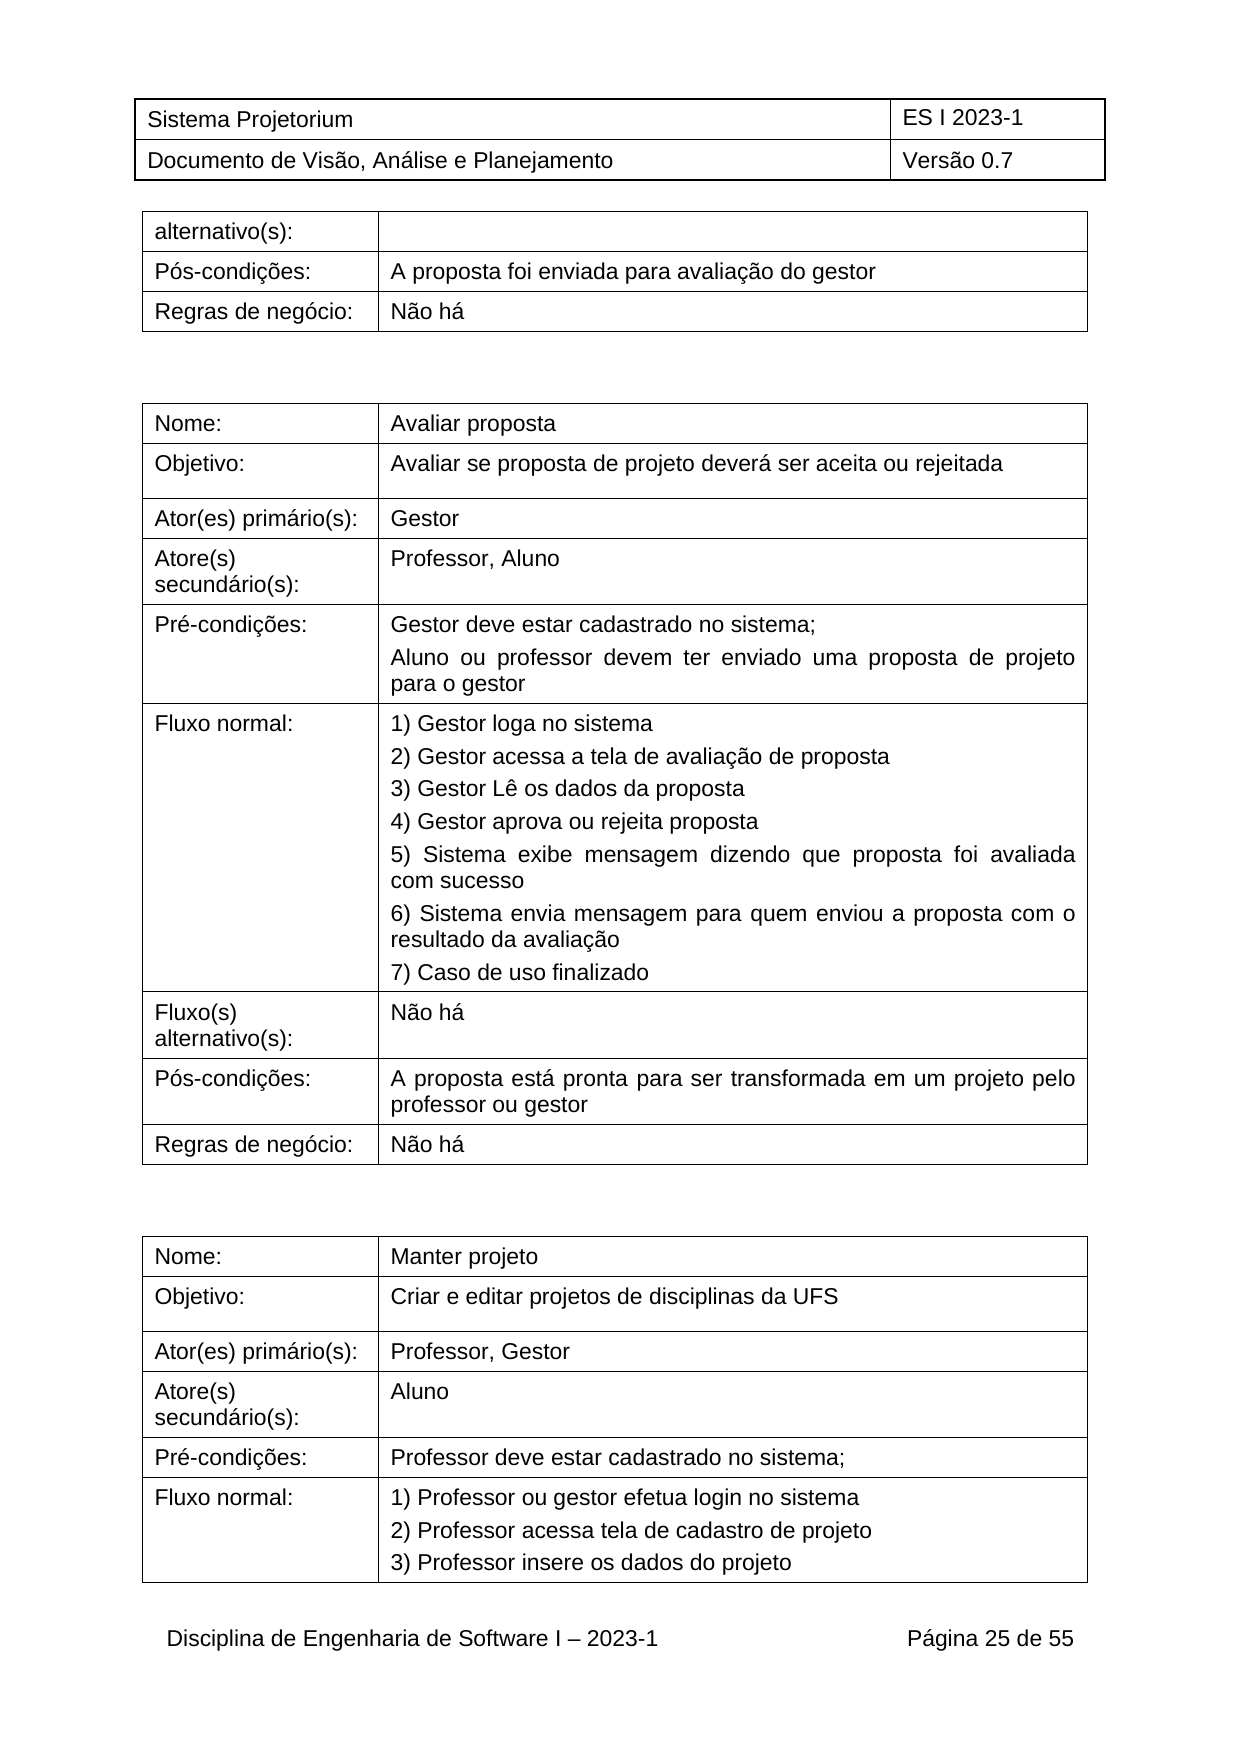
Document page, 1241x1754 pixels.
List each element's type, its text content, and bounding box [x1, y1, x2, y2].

table_cell Atore(s) secundário(s): [143, 539, 378, 604]
table_header Nome: [143, 1237, 378, 1276]
table_cell Pós-condições: [143, 252, 378, 291]
table_cell Não há [379, 992, 1087, 1057]
table_cell Fluxo normal: [143, 704, 378, 991]
table_cell Professor, Gestor [379, 1332, 1087, 1371]
table_cell alternativo(s): [143, 212, 378, 251]
table_cell Aluno [379, 1372, 1087, 1437]
table_header Avaliar proposta [379, 404, 1087, 443]
table_header Manter projeto [379, 1237, 1087, 1276]
table_cell Não há [379, 1125, 1087, 1163]
table_cell A proposta está pronta para ser transformada em um projeto pelo professor ou gestor [379, 1059, 1087, 1124]
table_cell Criar e editar projetos de disciplinas da UFS [379, 1277, 1087, 1331]
table_cell Regras de negócio: [143, 1125, 378, 1163]
table_cell Objetivo: [143, 1277, 378, 1331]
table_cell Não há [379, 292, 1087, 331]
table_cell Objetivo: [143, 444, 378, 498]
table_cell Fluxo(s) alternativo(s): [143, 992, 378, 1057]
table_cell Professor deve estar cadastrado no sistema; [379, 1438, 1087, 1477]
table_cell Pré-condições: [143, 1438, 378, 1477]
table_cell Atore(s) secundário(s): [143, 1372, 378, 1437]
table_cell Pós-condições: [143, 1059, 378, 1124]
table_cell Gestor [379, 499, 1087, 538]
table_cell Fluxo normal: [143, 1478, 378, 1582]
table_cell [379, 212, 1087, 251]
table_cell Professor, Aluno [379, 539, 1087, 604]
table_cell Regras de negócio: [143, 292, 378, 331]
table_cell Pré-condições: [143, 605, 378, 703]
table_cell Ator(es) primário(s): [143, 1332, 378, 1371]
table_cell 1) Gestor loga no sistema 2) Gestor acessa a tela de avaliação de proposta 3) Gestor Lê os dados da proposta 4) Gestor aprova ou rejeita proposta 5) Sistema exibe mensagem dizendo que proposta foi avaliada com sucesso 6) Sistema envia mensagem para quem enviou a proposta com o resultado da avaliação 7) Caso de uso finalizado [379, 704, 1087, 991]
table_cell Avaliar se proposta de projeto deverá ser aceita ou rejeitada [379, 444, 1087, 498]
table_cell 1) Professor ou gestor efetua login no sistema 2) Professor acessa tela de cadastro de projeto 3) Professor insere os dados do projeto [379, 1478, 1087, 1582]
table_cell Gestor deve estar cadastrado no sistema; Aluno ou professor devem ter enviado uma proposta de projeto para o gestor [379, 605, 1087, 703]
table_cell A proposta foi enviada para avaliação do gestor [379, 252, 1087, 291]
table_header Nome: [143, 404, 378, 443]
table_cell Ator(es) primário(s): [143, 499, 378, 538]
